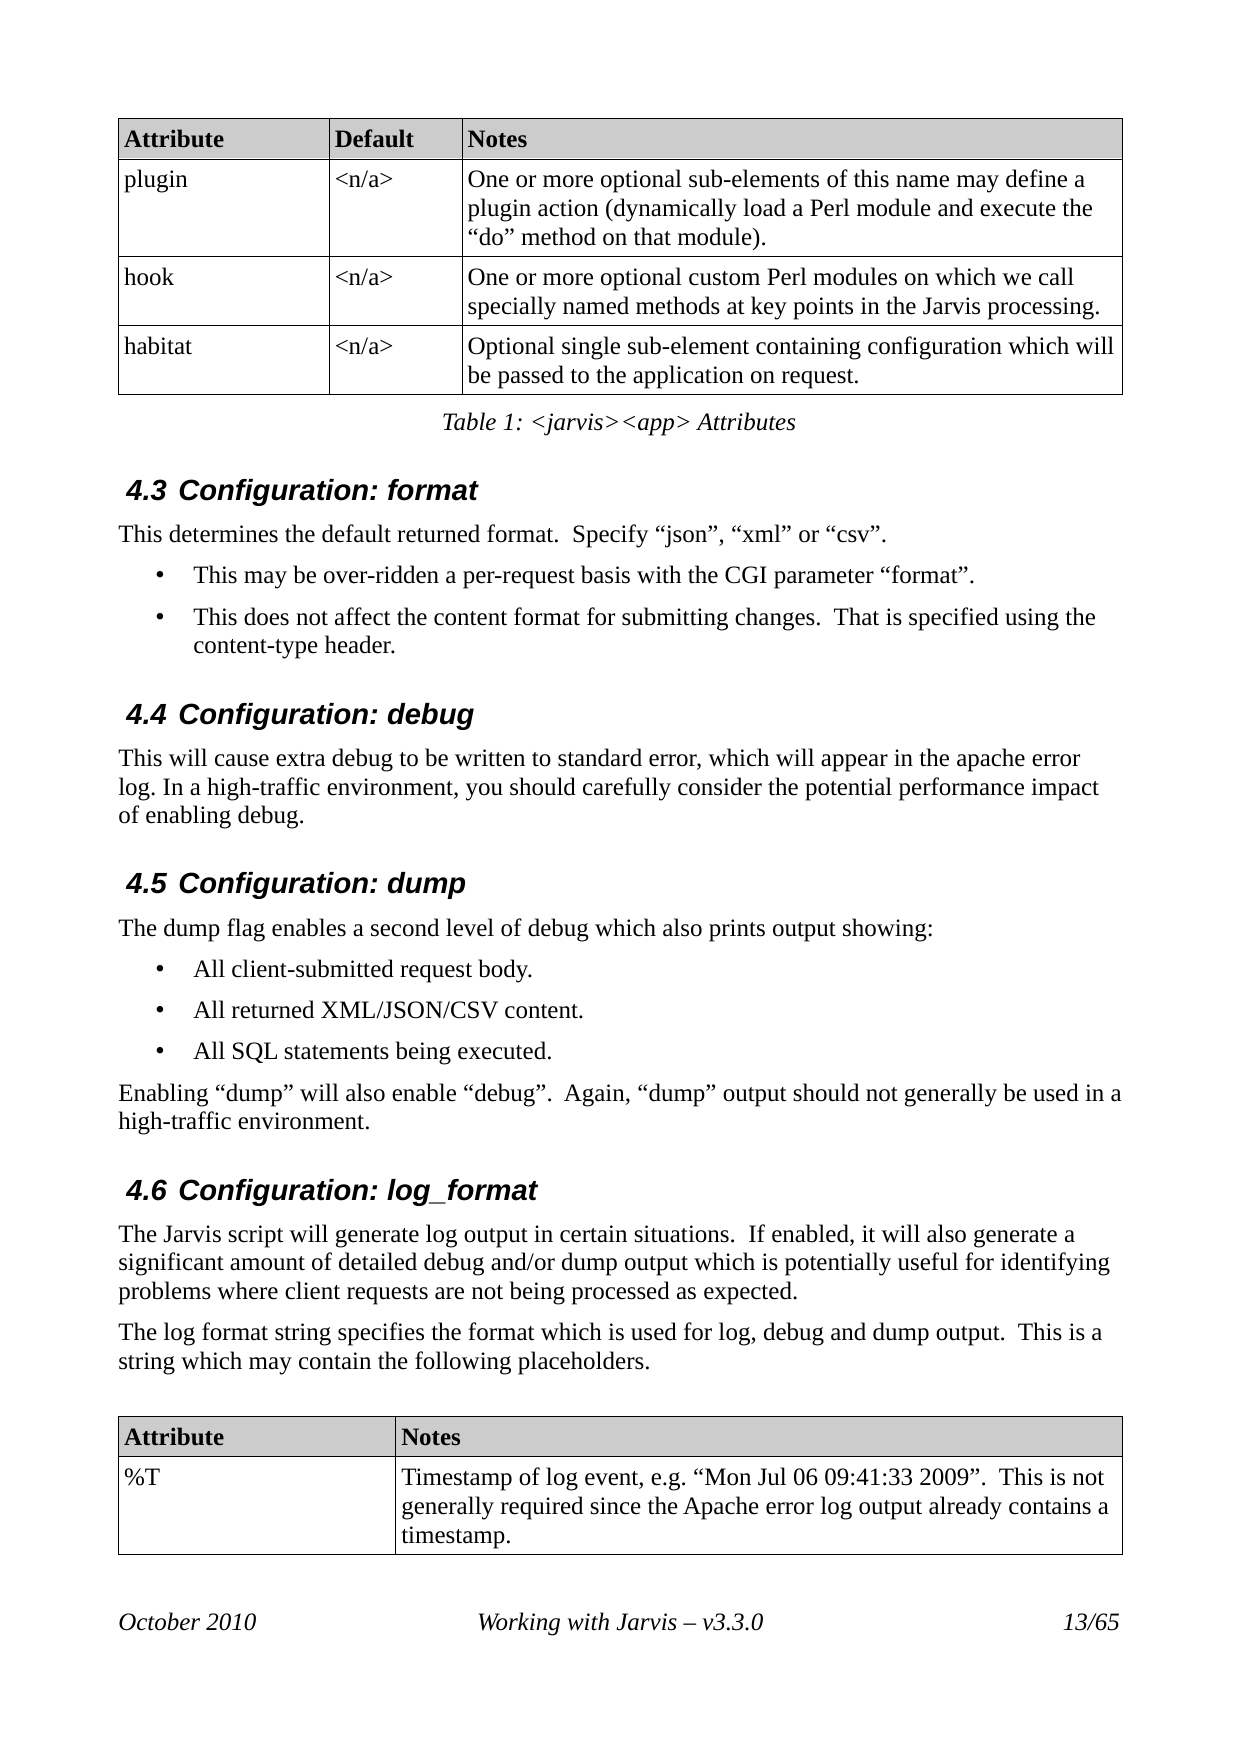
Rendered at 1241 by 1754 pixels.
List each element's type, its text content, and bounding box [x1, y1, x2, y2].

table_header Default [330, 119, 462, 158]
text This determines the default returned format. Specify “json”, “xml” or “csv”. [118, 519, 1122, 548]
list All client-submitted request body. [156, 954, 1122, 983]
text The Jarvis script will generate log output in certain situations. If enabled, it will also generate a significant amount of detailed debug and/or dump output which is potentially useful for identifying problems where client requests are not being processed as expected. [118, 1219, 1122, 1305]
list This does not affect the content format for submitting changes. That is specified using the content-type header. [156, 602, 1122, 659]
text Table 1: <jarvis><app> Attributes [118, 407, 1122, 436]
table_cell habitat [119, 326, 329, 394]
list All returned XML/JSON/CSV content. [156, 995, 1122, 1024]
table_header Notes [396, 1417, 1122, 1456]
table_header Attribute [119, 1417, 395, 1456]
text The log format string specifies the format which is used for log, debug and dump output. This is a string which may contain the following placeholders. [118, 1317, 1122, 1375]
table_cell <n/a> [330, 326, 462, 394]
table_header Attribute [119, 119, 329, 158]
text This will cause extra debug to be written to standard error, which will appear in the apache error log. In a high-traffic environment, you should carefully consider the potential performance impact of enabling debug. [118, 743, 1122, 829]
table_cell Timestamp of log event, e.g. “Mon Jul 06 09:41:33 2009”. This is not generally required since the Apache error log output already contains a timestamp. [396, 1457, 1122, 1554]
table_cell <n/a> [330, 257, 462, 325]
table_header Notes [463, 119, 1122, 158]
table_cell Optional single sub-element containing configuration which will be passed to the application on request. [463, 326, 1122, 394]
list All SQL statements being executed. [156, 1036, 1122, 1065]
table_cell One or more optional sub-elements of this name may define a plugin action (dynamically load a Perl module and execute the “do” method on that module). [463, 160, 1122, 256]
text The dump flag enables a second level of debug which also prints output showing: [118, 913, 1122, 941]
table_cell hook [119, 257, 329, 325]
subtitle Configuration: format [118, 473, 1122, 507]
text Enabling “dump” will also enable “debug”. Again, “dump” output should not generally be used in a high-traffic environment. [118, 1078, 1122, 1135]
table_cell plugin [119, 160, 329, 256]
list This may be over-ridden a per-request basis with the CGI parameter “format”. [156, 561, 1122, 589]
table_cell <n/a> [330, 160, 462, 256]
subtitle Configuration: debug [118, 697, 1122, 730]
subtitle Configuration: log_format [118, 1173, 1122, 1206]
table_cell %T [119, 1457, 395, 1554]
table_cell One or more optional custom Perl modules on which we call specially named methods at key points in the Jarvis processing. [463, 257, 1122, 325]
subtitle Configuration: dump [118, 867, 1122, 900]
